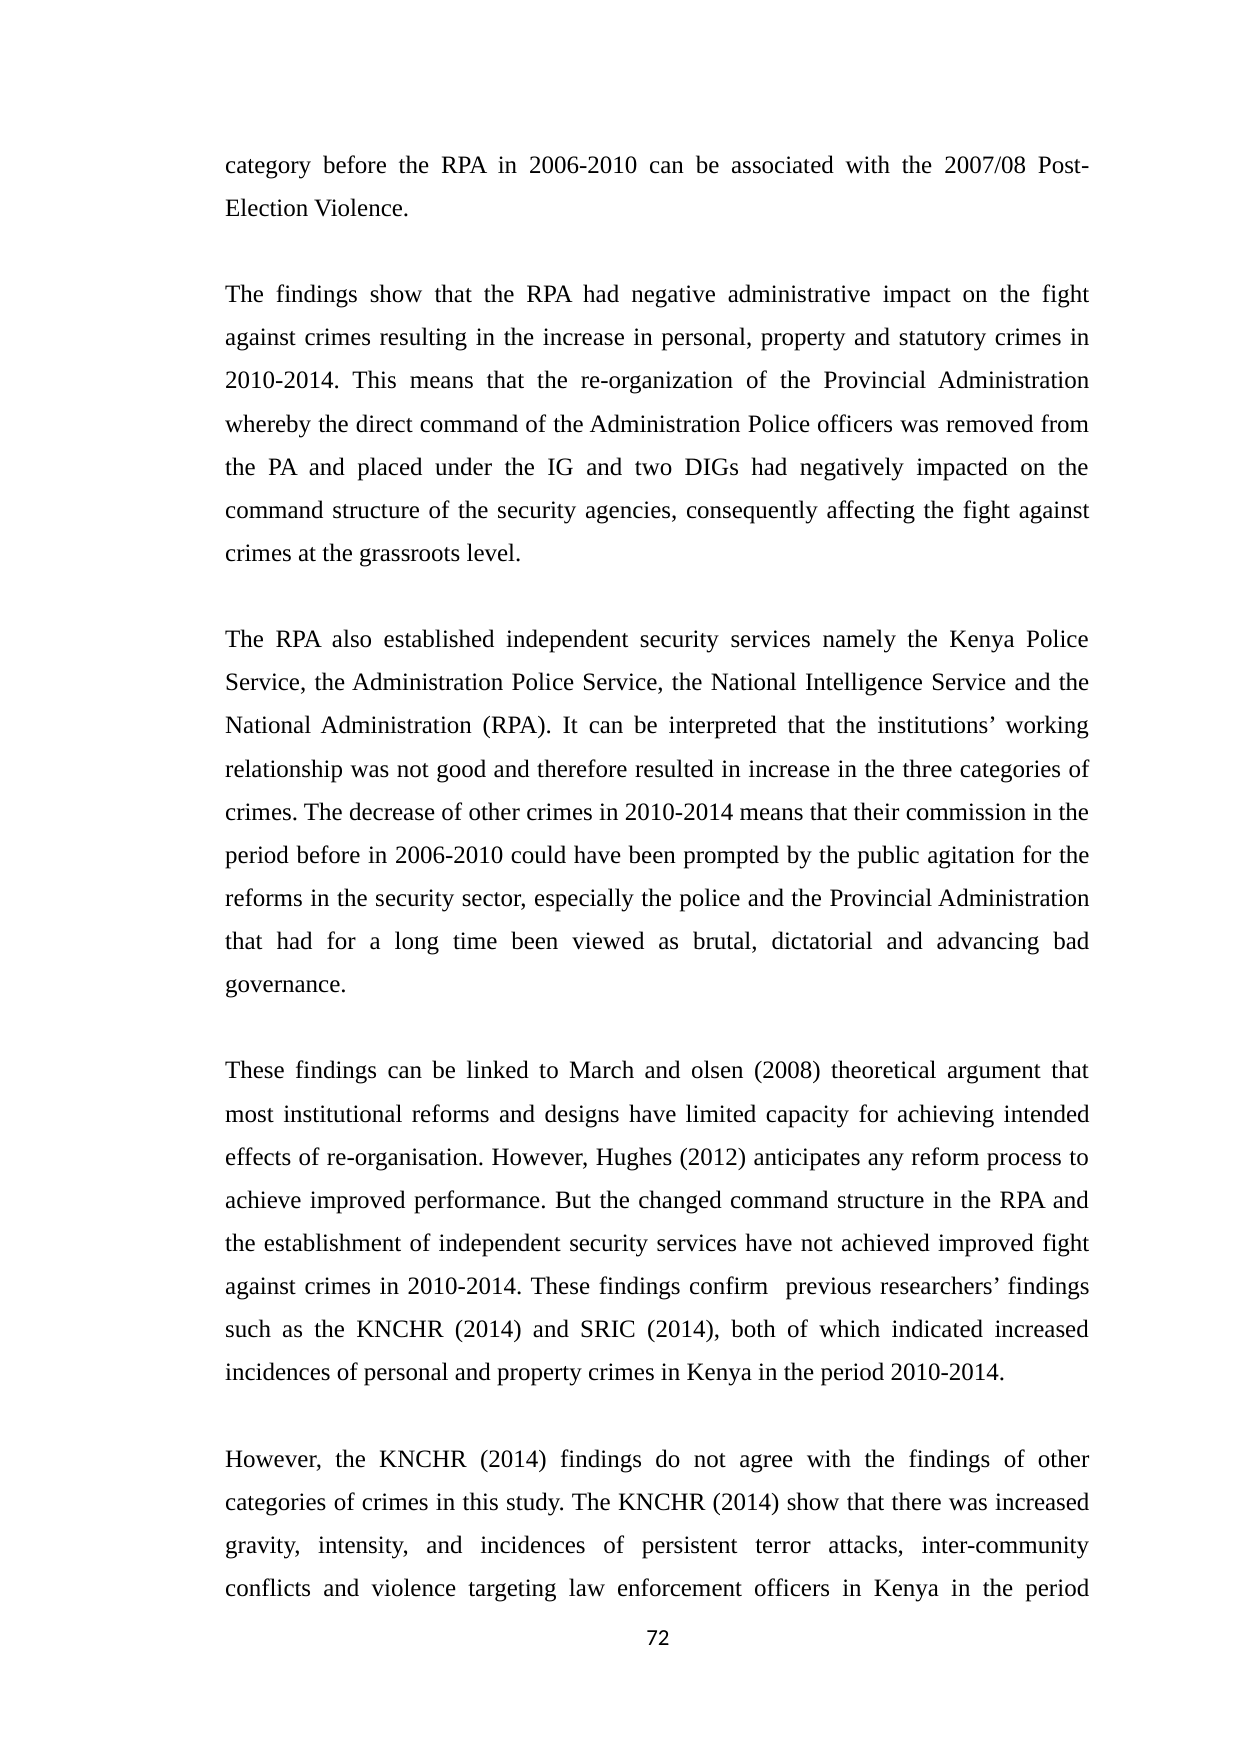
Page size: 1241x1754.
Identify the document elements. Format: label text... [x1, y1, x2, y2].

text However, the KNCHR (2014) findings do not agree with the findings of other categories of crimes in this study. The KNCHR (2014) show that there was increased gravity, intensity, and incidences of persistent terror attacks, inter-community conflicts and violence targeting law enforcement officers in Kenya in the period [225, 1444, 1090, 1602]
text The RPA also established independent security services namely the Kenya Police Service, the Administration Police Service, the National Intelligence Service and the National Administration (RPA). It can be interpreted that the institutions’ working relationship was not good and therefore resulted in increase in the three categories of crimes. The decrease of other crimes in 2010-2014 means that their commission in the period before in 2006-2010 could have been prompted by the public agitation for the reforms in the security sector, especially the police and the Provincial Administration that had for a long time been viewed as brutal, dictatorial and advancing bad governance. [225, 624, 1090, 998]
text The findings show that the RPA had negative administrative impact on the fight against crimes resulting in the increase in personal, property and statutory crimes in 2010-2014. This means that the re-organization of the Provincial Administration whereby the direct command of the Administration Police officers was removed from the PA and placed under the IG and two DIGs had negatively impacted on the command structure of the security agencies, consequently affecting the fight against crimes at the grassroots level. [225, 279, 1090, 567]
text category before the RPA in 2006-2010 can be associated with the 2007/08 Post- Election Violence. [225, 150, 1090, 222]
text These findings can be linked to March and olsen (2008) theoretical argument that most institutional reforms and designs have limited capacity for achieving intended effects of re-organisation. However, Hughes (2012) anticipates any reform process to achieve improved performance. But the changed command structure in the RPA and the establishment of independent security services have not achieved improved fight against crimes in 2010-2014. These findings confirm previous researchers’ findings such as the KNCHR (2014) and SRIC (2014), both of which indicated increased incidences of personal and property crimes in Kenya in the period 2010-2014. [225, 1056, 1090, 1386]
